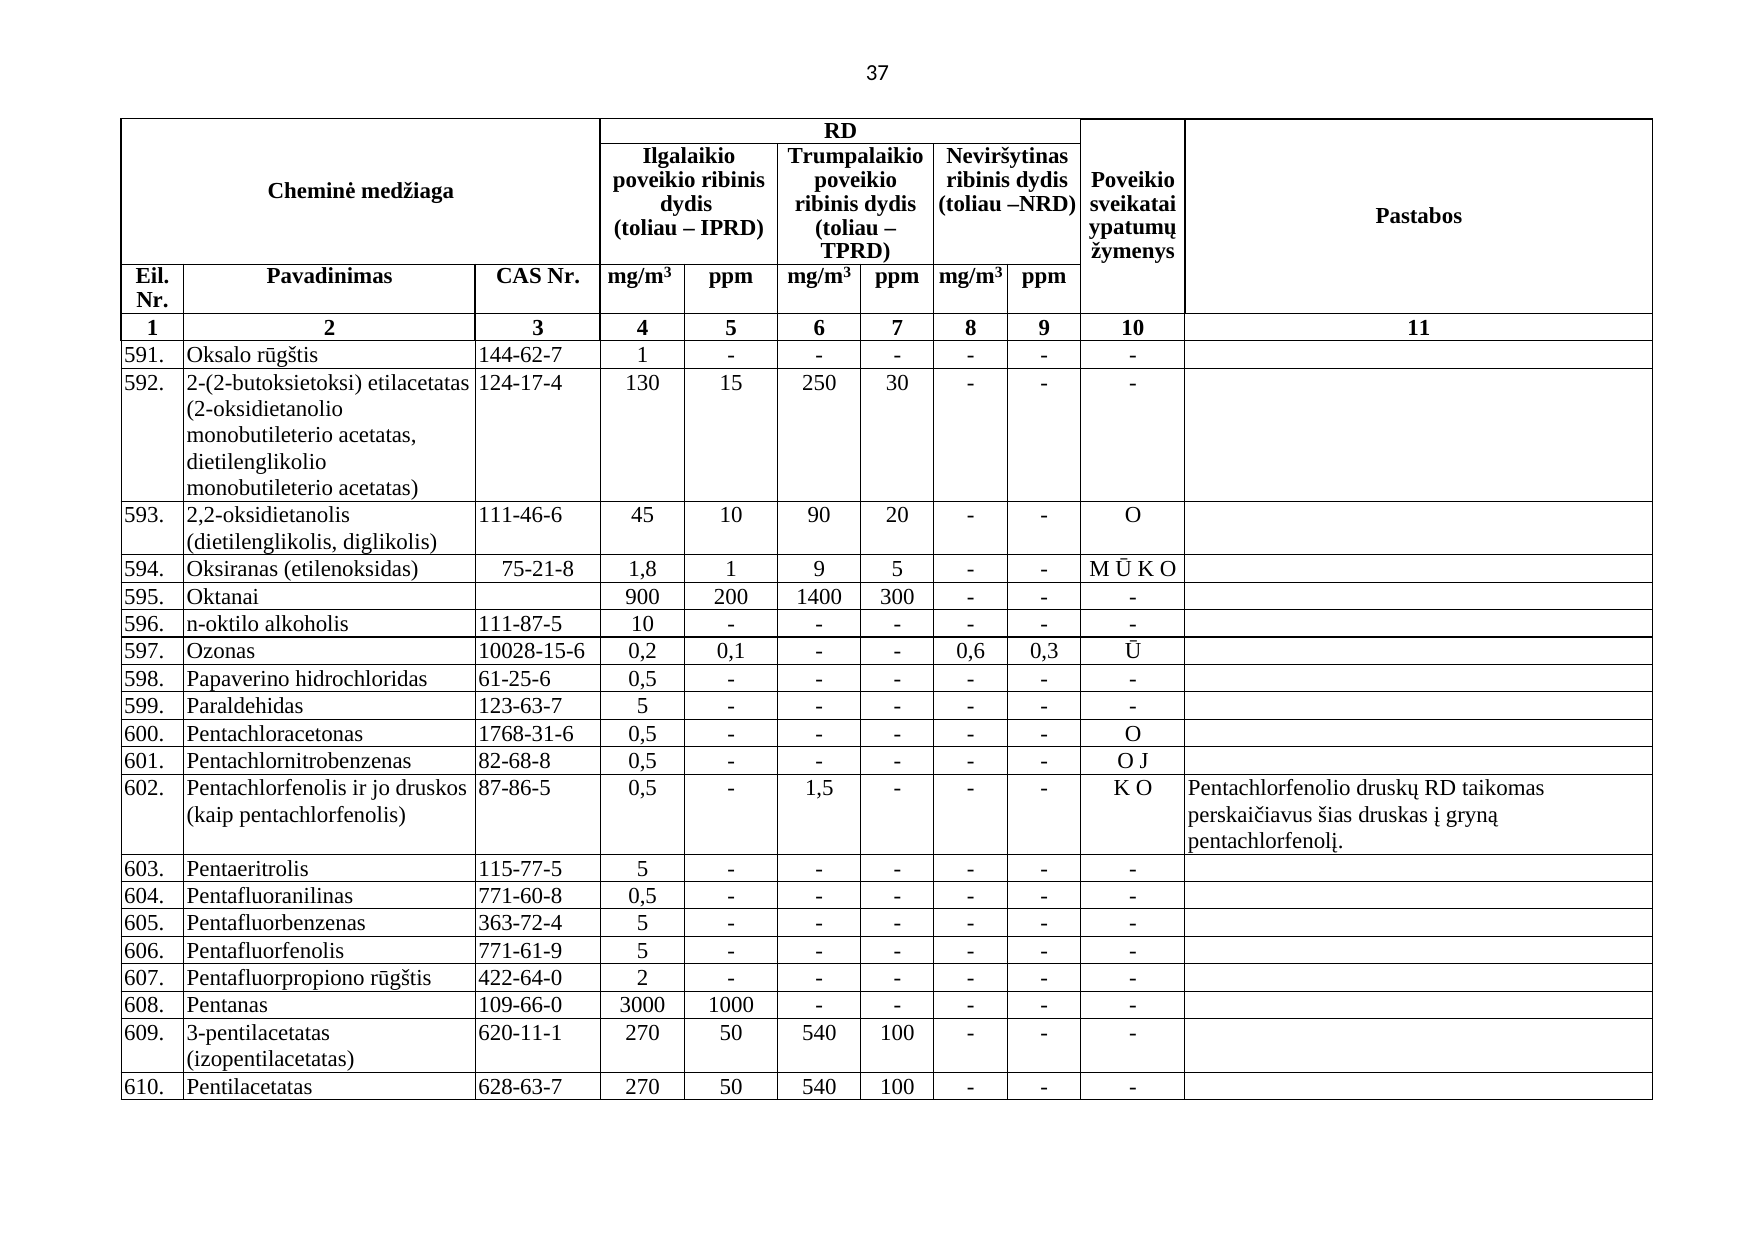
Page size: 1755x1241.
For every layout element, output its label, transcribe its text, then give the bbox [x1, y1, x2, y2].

table_cell - [685, 775, 777, 853]
table_cell 604. [122, 882, 183, 908]
table_cell 1768-31-6 [476, 720, 600, 746]
table_cell 144-62-7 [476, 341, 600, 368]
table_cell - [685, 909, 777, 936]
table_cell 2,2-oksidietanolis (dietilenglikolis, diglikolis) [184, 502, 475, 554]
table_cell 593. [122, 502, 183, 554]
table_cell - [1008, 937, 1080, 963]
table_cell - [685, 720, 777, 746]
table_cell - [778, 747, 860, 773]
table_cell [1185, 555, 1652, 582]
table_cell n-oktilo alkoholis [184, 610, 475, 636]
table_cell - [1008, 1019, 1080, 1072]
table_cell CAS Nr. [476, 265, 599, 312]
table_cell 9 [1008, 314, 1080, 340]
table_cell 9 [778, 555, 860, 582]
table_cell 597. [122, 638, 183, 664]
table_cell [1185, 909, 1652, 936]
table_cell O [1081, 720, 1184, 746]
table_cell mg/m3 [778, 265, 860, 312]
table_cell - [778, 855, 860, 881]
table_cell - [1008, 610, 1080, 636]
table_cell - [861, 775, 933, 853]
table_cell 1,5 [778, 775, 860, 853]
table_cell 87-86-5 [476, 775, 600, 853]
table_cell - [861, 341, 933, 368]
table_cell - [1008, 909, 1080, 936]
table_cell - [934, 610, 1007, 636]
table_cell [1185, 638, 1652, 664]
table_cell 591. [122, 341, 183, 368]
table_cell - [1008, 502, 1080, 554]
table_cell - [861, 692, 933, 719]
table_cell 300 [861, 583, 933, 609]
table_cell - [861, 937, 933, 963]
table_cell - [861, 882, 933, 908]
table_cell 596. [122, 610, 183, 636]
table_cell 45 [601, 502, 684, 554]
table_cell 270 [601, 1073, 684, 1099]
table_cell - [778, 341, 860, 368]
table_cell - [1081, 1073, 1184, 1099]
table_cell 595. [122, 583, 183, 609]
table_cell - [1008, 747, 1080, 773]
table_cell - [861, 747, 933, 773]
table_cell - [934, 882, 1007, 908]
table_cell 363-72-4 [476, 909, 600, 936]
table_cell 130 [601, 369, 684, 501]
table_cell - [861, 855, 933, 881]
table_cell Ū [1081, 638, 1184, 664]
table_cell - [1008, 1073, 1080, 1099]
table_cell Pentachlorfenolio druskų RD taikomas perskaičiavus šias druskas į gryną pentachlorfenolį. [1185, 775, 1652, 853]
table_cell - [934, 341, 1007, 368]
table_cell 599. [122, 692, 183, 719]
table_cell - [685, 747, 777, 773]
table_cell ppm [1008, 265, 1080, 312]
table_cell 598. [122, 665, 183, 691]
table_cell 11 [1185, 314, 1652, 340]
table_cell 90 [778, 502, 860, 554]
table_cell 0,5 [601, 882, 684, 908]
table_cell Ilgalaikio poveikio ribinis dydis (toliau – IPRD) [601, 144, 777, 263]
table_cell - [778, 909, 860, 936]
table_cell 109-66-0 [476, 992, 600, 1018]
table_cell 1 [122, 314, 183, 340]
table_cell 61-25-6 [476, 665, 600, 691]
table_cell 10 [1081, 314, 1184, 340]
table_cell M Ū K O [1081, 555, 1184, 582]
table_cell - [934, 369, 1007, 501]
table_cell 608. [122, 992, 183, 1018]
table_cell O [1081, 502, 1184, 554]
table_cell - [1008, 992, 1080, 1018]
table_header Poveikio sveikatai ypatumų žymenys [1081, 120, 1184, 312]
table_cell - [1081, 882, 1184, 908]
table_header RD [601, 119, 1080, 143]
table_header Pastabos [1186, 120, 1652, 312]
table_cell [1185, 882, 1652, 908]
table_cell - [861, 638, 933, 664]
table_cell 609. [122, 1019, 183, 1072]
table_cell 628-63-7 [476, 1073, 600, 1099]
table_cell 4 [601, 314, 684, 340]
table_cell 7 [861, 314, 933, 340]
table_cell 2 [184, 314, 474, 340]
table_cell 123-63-7 [476, 692, 600, 719]
table_cell 0,6 [934, 638, 1007, 664]
table_cell - [778, 720, 860, 746]
table_cell - [861, 610, 933, 636]
table_cell Pentafluorbenzenas [184, 909, 475, 936]
table_cell 5 [685, 314, 777, 340]
table_cell 10 [685, 502, 777, 554]
table_cell [1185, 341, 1652, 368]
table_cell - [778, 692, 860, 719]
table_cell 1 [685, 555, 777, 582]
table_cell [1185, 502, 1652, 554]
table_cell [1185, 1073, 1652, 1099]
table_cell - [1008, 964, 1080, 991]
table_cell - [1008, 720, 1080, 746]
table_cell - [1008, 882, 1080, 908]
table_cell - [685, 855, 777, 881]
table_cell 82-68-8 [476, 747, 600, 773]
table_cell 30 [861, 369, 933, 501]
table_cell [1185, 1019, 1652, 1072]
table_cell 15 [685, 369, 777, 501]
table_cell Pentanas [184, 992, 475, 1018]
table_cell - [1008, 341, 1080, 368]
table_cell 2-(2-butoksietoksi) etilacetatas (2-oksidietanolio monobutileterio acetatas, dietilenglikolio monobutileterio acetatas) [184, 369, 475, 501]
table_cell [1185, 369, 1652, 501]
table_cell Trumpalaikio poveikio ribinis dydis (toliau –TPRD) [778, 144, 933, 263]
table_cell [1185, 937, 1652, 963]
table_cell 111-87-5 [476, 610, 600, 636]
table_cell 771-60-8 [476, 882, 600, 908]
table_cell - [934, 502, 1007, 554]
table_cell - [1081, 610, 1184, 636]
table_cell 50 [685, 1019, 777, 1072]
table_cell [1185, 610, 1652, 636]
table_cell - [934, 583, 1007, 609]
table_cell 5 [601, 855, 684, 881]
table_cell - [934, 909, 1007, 936]
table_cell [1185, 583, 1652, 609]
table_cell 1,8 [601, 555, 684, 582]
table_cell 8 [934, 314, 1007, 340]
table_cell Pavadinimas [184, 265, 474, 312]
table_cell 2 [601, 964, 684, 991]
table_cell Pentaeritrolis [184, 855, 475, 881]
table_cell - [1008, 583, 1080, 609]
table_cell - [685, 882, 777, 908]
table_cell - [778, 665, 860, 691]
table_cell - [1081, 964, 1184, 991]
table_cell 1400 [778, 583, 860, 609]
table_cell - [1008, 665, 1080, 691]
table_cell - [685, 964, 777, 991]
table_cell - [934, 855, 1007, 881]
table_cell ppm [861, 265, 933, 312]
table_cell - [1081, 937, 1184, 963]
table_cell - [1008, 775, 1080, 853]
table_cell - [778, 882, 860, 908]
table_cell O J [1081, 747, 1184, 773]
table_cell 0,5 [601, 665, 684, 691]
table_cell - [934, 1019, 1007, 1072]
table_cell - [861, 665, 933, 691]
table_cell 594. [122, 555, 183, 582]
table_cell 0,3 [1008, 638, 1080, 664]
table_cell 100 [861, 1019, 933, 1072]
table_cell - [934, 775, 1007, 853]
table_cell - [934, 1073, 1007, 1099]
table_cell - [934, 555, 1007, 582]
table_cell 592. [122, 369, 183, 501]
table_cell mg/m3 [601, 265, 684, 312]
table_cell - [934, 992, 1007, 1018]
table_cell - [778, 638, 860, 664]
table_cell - [1081, 692, 1184, 719]
table_cell - [685, 692, 777, 719]
table_cell - [778, 992, 860, 1018]
table_cell - [685, 610, 777, 636]
table_cell 0,2 [601, 638, 684, 664]
table_cell Pentafluorpropiono rūgštis [184, 964, 475, 991]
table_cell 6 [778, 314, 860, 340]
table_cell 0,5 [601, 747, 684, 773]
table_cell - [1081, 855, 1184, 881]
table_cell 75-21-8 [476, 555, 600, 582]
table_cell 100 [861, 1073, 933, 1099]
table_cell - [778, 964, 860, 991]
table_cell [1185, 747, 1652, 773]
table_cell Oksalo rūgštis [184, 341, 475, 368]
table_cell - [1008, 555, 1080, 582]
table_cell - [778, 610, 860, 636]
table_cell 605. [122, 909, 183, 936]
table_cell 124-17-4 [476, 369, 600, 501]
table_cell Pentafluorfenolis [184, 937, 475, 963]
table_cell 0,5 [601, 775, 684, 853]
table_cell - [685, 937, 777, 963]
table_cell Neviršytinas ribinis dydis (toliau –NRD) [934, 144, 1080, 263]
table_cell Pentachloracetonas [184, 720, 475, 746]
table_cell - [1008, 692, 1080, 719]
table_cell 5 [861, 555, 933, 582]
table_cell [1185, 665, 1652, 691]
table_cell Pentilacetatas [184, 1073, 475, 1099]
table_cell 10028-15-6 [476, 638, 600, 664]
table_cell 111-46-6 [476, 502, 600, 554]
table_cell 600. [122, 720, 183, 746]
table_cell Pentachlorfenolis ir jo druskos (kaip pentachlorfenolis) [184, 775, 475, 853]
table_cell - [1081, 1019, 1184, 1072]
table_cell 5 [601, 692, 684, 719]
table_cell - [861, 720, 933, 746]
table_cell Papaverino hidrochloridas [184, 665, 475, 691]
table_cell - [1008, 369, 1080, 501]
table_cell Ozonas [184, 638, 475, 664]
table_cell - [1081, 341, 1184, 368]
table_cell - [934, 720, 1007, 746]
table_cell Pentafluoranilinas [184, 882, 475, 908]
table_cell - [861, 992, 933, 1018]
table_cell [1185, 964, 1652, 991]
table_cell - [934, 747, 1007, 773]
table_cell [1185, 992, 1652, 1018]
table_cell K O [1081, 775, 1184, 853]
table_cell 1000 [685, 992, 777, 1018]
table_cell mg/m3 [934, 265, 1007, 312]
table_cell 0,5 [601, 720, 684, 746]
table_cell [1185, 692, 1652, 719]
table_cell - [861, 964, 933, 991]
table_cell 250 [778, 369, 860, 501]
table_cell - [778, 937, 860, 963]
table_cell 3000 [601, 992, 684, 1018]
table_cell - [934, 937, 1007, 963]
table_cell 603. [122, 855, 183, 881]
table_cell - [1008, 855, 1080, 881]
table_cell 0,1 [685, 638, 777, 664]
table_cell 610. [122, 1073, 183, 1099]
table_cell 20 [861, 502, 933, 554]
table_cell 606. [122, 937, 183, 963]
table_cell Oksiranas (etilenoksidas) [184, 555, 475, 582]
table_cell - [685, 665, 777, 691]
table_cell Eil. Nr. [122, 265, 183, 312]
table_cell - [1081, 992, 1184, 1018]
table_cell - [1081, 909, 1184, 936]
table_cell 3 [476, 314, 599, 340]
table_cell 900 [601, 583, 684, 609]
table_header Cheminė medžiaga [122, 119, 599, 263]
table_cell 540 [778, 1019, 860, 1072]
table_cell 3-pentilacetatas (izopentilacetatas) [184, 1019, 475, 1072]
table_cell 5 [601, 909, 684, 936]
table_cell [1185, 855, 1652, 881]
table_cell 270 [601, 1019, 684, 1072]
table_cell Pentachlornitrobenzenas [184, 747, 475, 773]
table_cell - [861, 909, 933, 936]
table_cell 5 [601, 937, 684, 963]
table_cell - [1081, 665, 1184, 691]
table_cell - [685, 341, 777, 368]
table_cell - [1081, 369, 1184, 501]
table_cell 602. [122, 775, 183, 853]
table_cell 1 [601, 341, 684, 368]
table_cell - [934, 665, 1007, 691]
table_cell 422-64-0 [476, 964, 600, 991]
table_cell 607. [122, 964, 183, 991]
table_cell - [934, 964, 1007, 991]
table_cell - [934, 692, 1007, 719]
table_cell Paraldehidas [184, 692, 475, 719]
table_cell 115-77-5 [476, 855, 600, 881]
table_cell 200 [685, 583, 777, 609]
table_cell 620-11-1 [476, 1019, 600, 1072]
table_cell - [1081, 583, 1184, 609]
table_cell 540 [778, 1073, 860, 1099]
table_cell [476, 583, 600, 609]
table_cell 771-61-9 [476, 937, 600, 963]
table_cell ppm [685, 265, 777, 312]
table_cell Oktanai [184, 583, 475, 609]
table_cell 50 [685, 1073, 777, 1099]
table_cell 601. [122, 747, 183, 773]
table_cell [1185, 720, 1652, 746]
table_cell 10 [601, 610, 684, 636]
